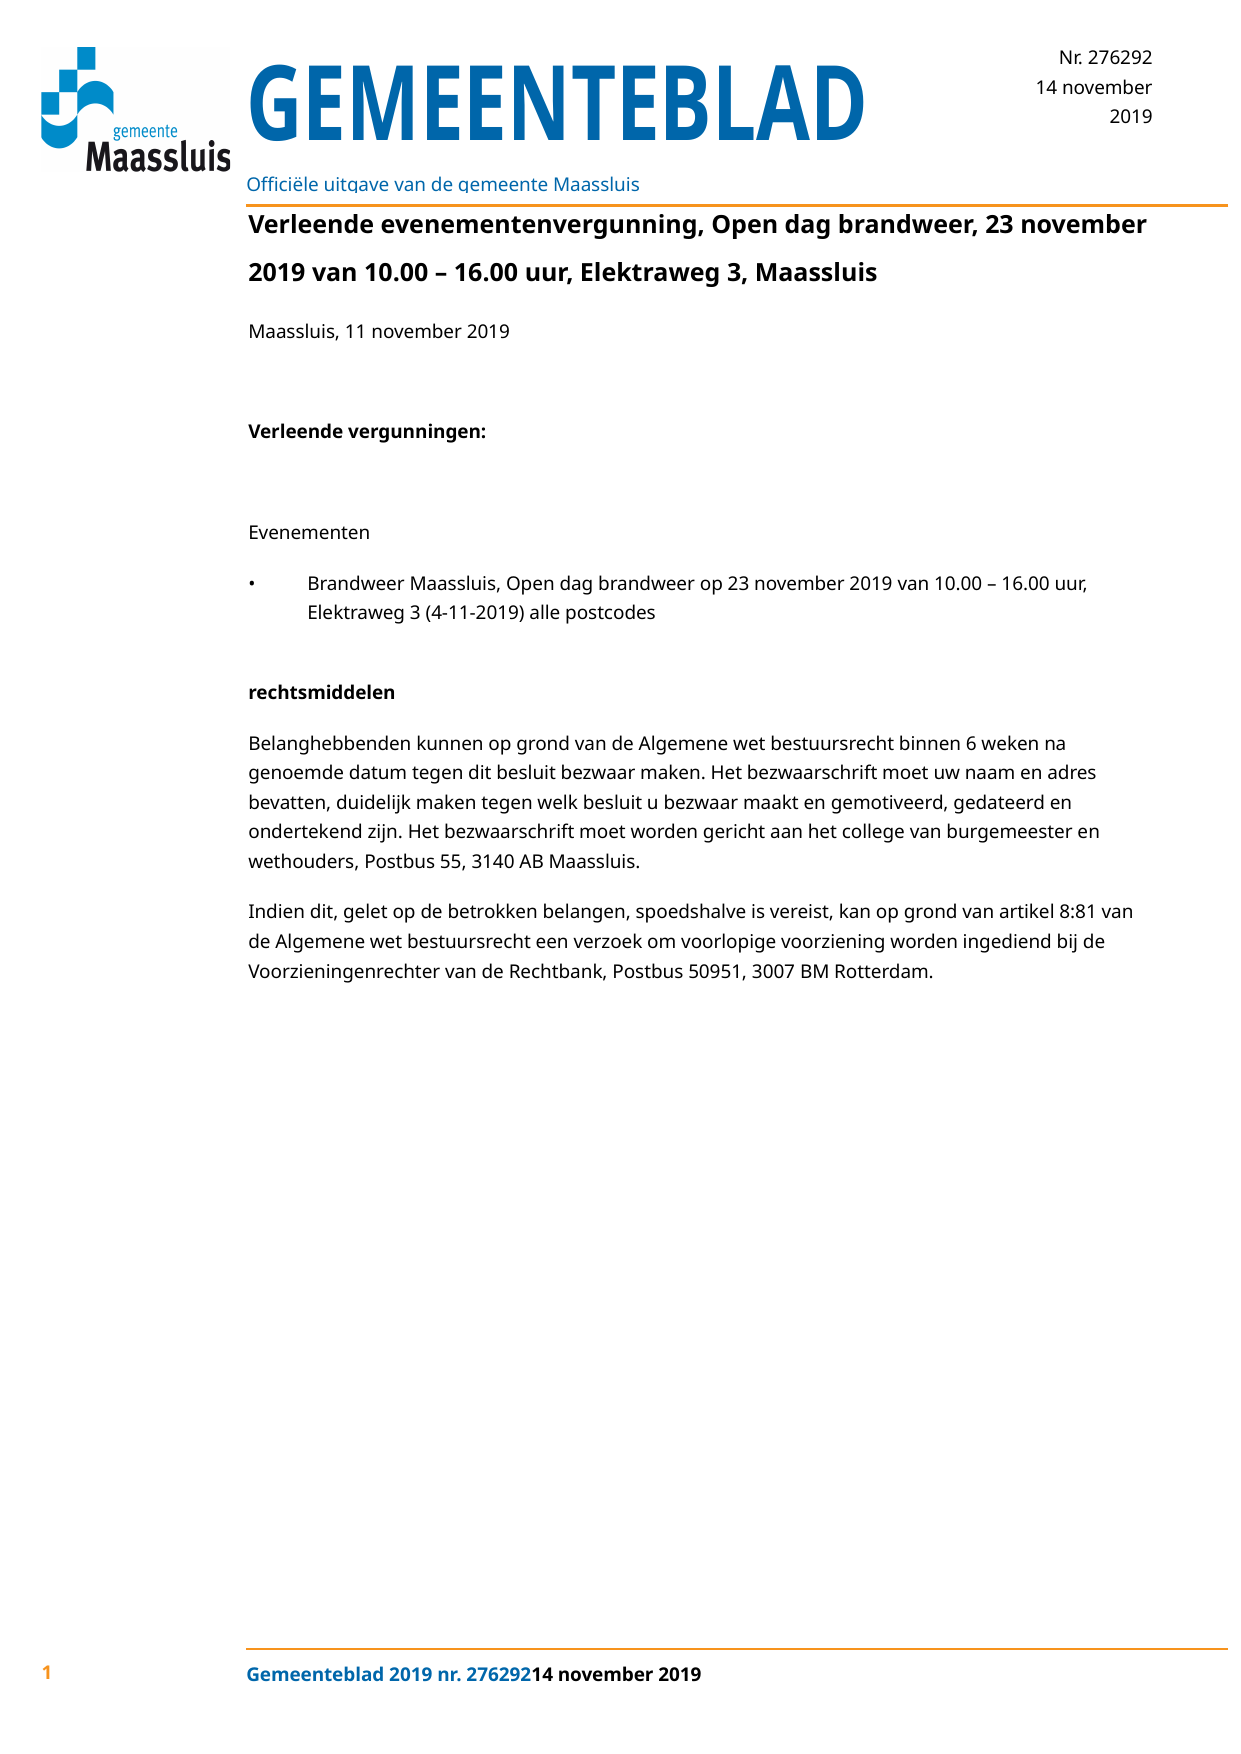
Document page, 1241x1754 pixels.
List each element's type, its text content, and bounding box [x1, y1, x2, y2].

list Brandweer Maassluis, Open dag brandweer op 23 november 2019 van 10.00 – 16.00 uur, Elektraweg 3 (4-11-2019) alle postcodes [248, 570, 1152, 625]
text Indien dit, gelet op de betrokken belangen, spoedshalve is vereist, kan op grond van artikel 8:81 van de Algemene wet bestuursrecht een verzoek om voorlopige voorziening worden ingediend bij de Voorzieningenrechter van de Rechtbank, Postbus 50951, 3007 BM Rotterdam. [248, 899, 1152, 984]
text Belanghebbenden kunnen op grond van de Algemene wet bestuursrecht binnen 6 weken na genoemde datum tegen dit besluit bezwaar maken. Het bezwaarschrift moet uw naam en adres bevatten, duidelijk maken tegen welk besluit u bezwaar maakt en gemotiveerd, gedateerd en ondertekend zijn. Het bezwaarschrift moet worden gericht aan het college van burgemeester en wethouders, Postbus 55, 3140 AB Maassluis. [248, 730, 1152, 874]
text Maassluis, 11 november 2019 [248, 318, 1152, 344]
text Verleende vergunningen: [248, 419, 1152, 444]
text Evenementen [248, 519, 1152, 545]
text rechtsmiddelen [248, 679, 1152, 705]
picture [41, 47, 77, 92]
text Verleende evenementenvergunning, Open dag brandweer, 23 november 2019 van 10.00 – 16.00 uur, Elektraweg 3, Maassluis [248, 207, 1152, 288]
picture [41, 47, 231, 172]
